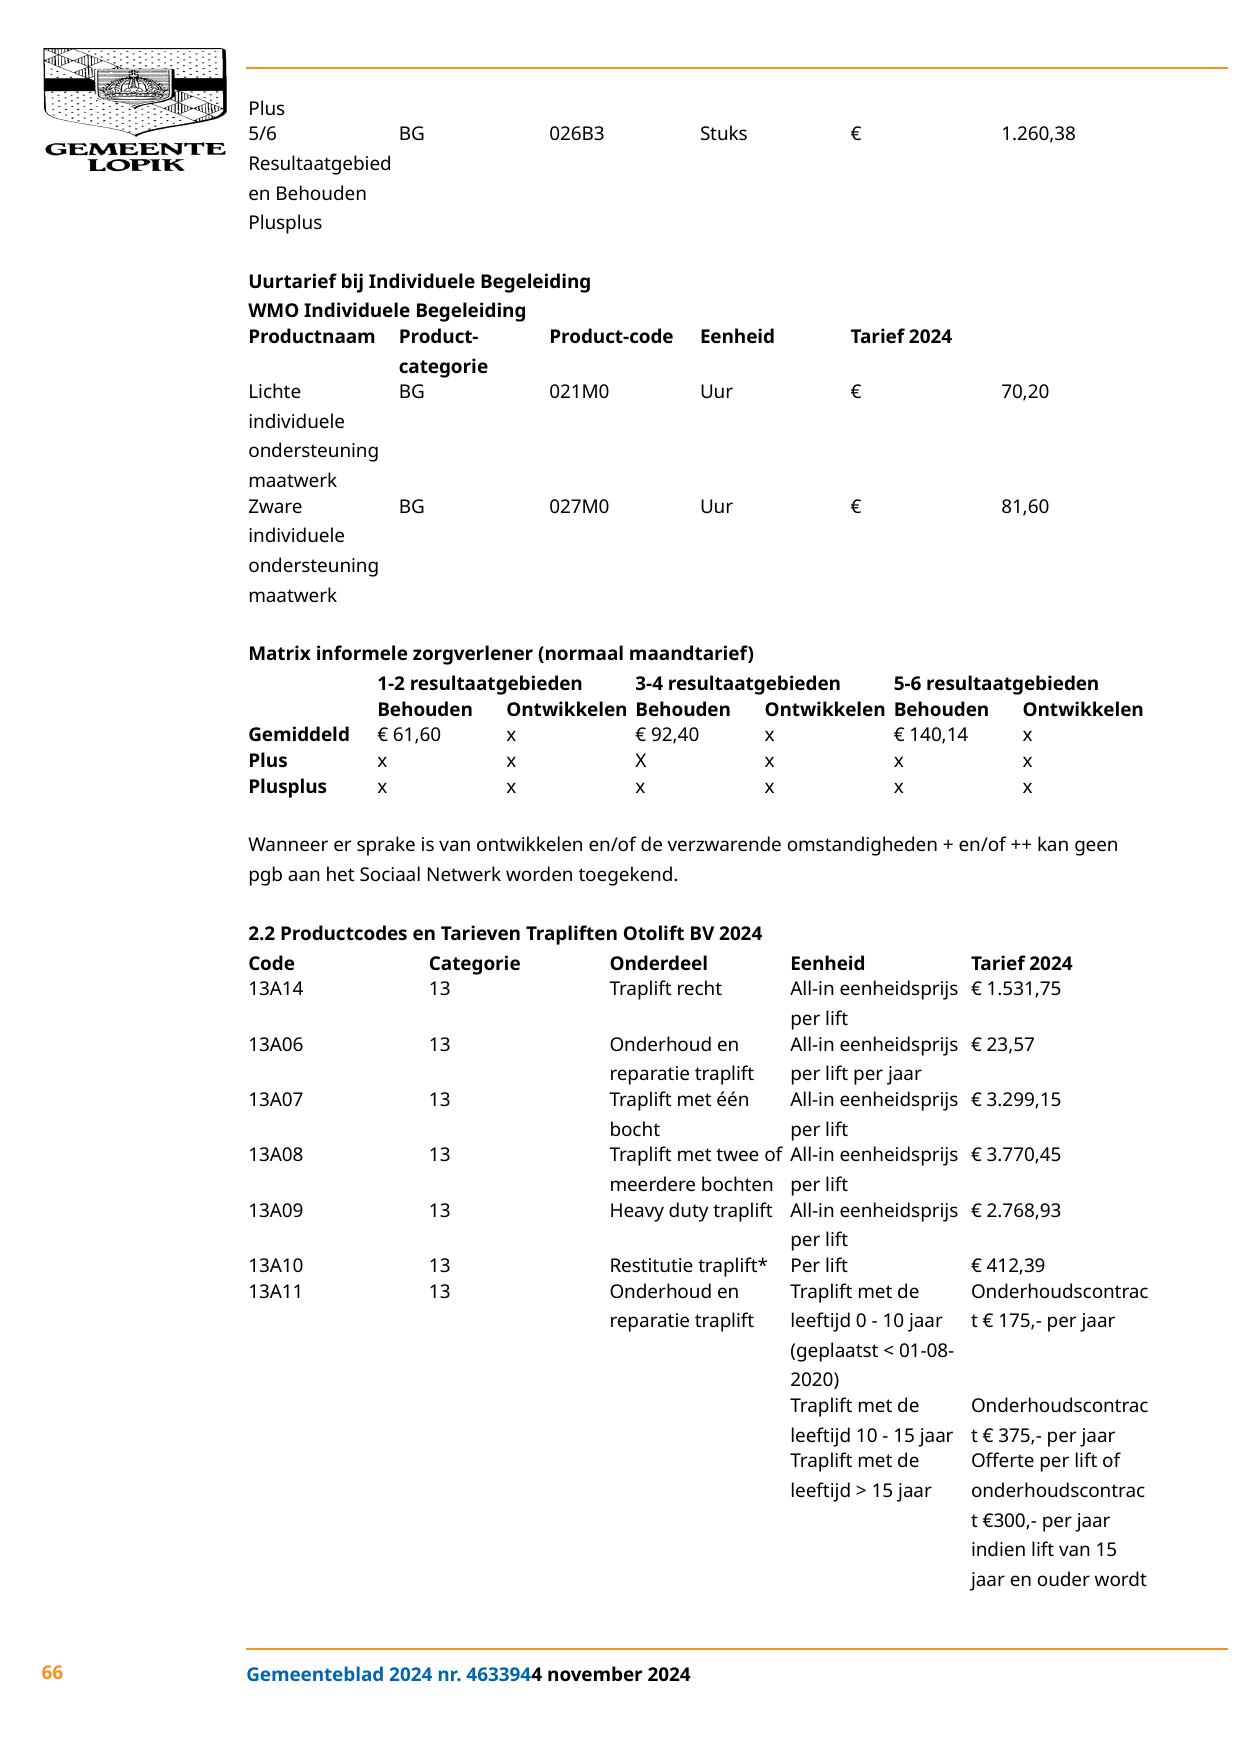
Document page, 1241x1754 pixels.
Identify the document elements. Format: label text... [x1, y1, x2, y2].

table_cell 13 [429, 1142, 609, 1197]
table_cell x [635, 773, 764, 799]
table_cell 13 [429, 1278, 609, 1592]
table_cell 13 [429, 1252, 609, 1278]
table_cell Stuks [700, 121, 850, 235]
table_cell 13A11 [248, 1278, 429, 1592]
table_cell Ontwikkelen [764, 696, 893, 721]
table_header 5-6 resultaatgebieden [894, 670, 1152, 696]
table_cell Onderhoud en reparatie traplift [609, 1278, 790, 1592]
table_cell Tarief 2024 [850, 323, 1152, 378]
table_cell Per lift [790, 1252, 971, 1278]
table_cell € 3.299,15 [971, 1086, 1152, 1142]
table_cell All-in eenheidsprijs per lift [790, 1086, 971, 1142]
table_cell 026B3 [549, 121, 700, 235]
table_cell Plus [248, 95, 398, 121]
table_cell 027M0 [549, 493, 700, 607]
text Wanneer er sprake is van ontwikkelen en/of de verzwarende omstandigheden + en/of ++ kan geen pgb aan het Sociaal Netwerk worden toegekend. [248, 831, 1152, 887]
table_cell Plus [248, 747, 377, 773]
table_cell Ontwikkelen [506, 696, 635, 721]
table_cell 81,60 [1001, 493, 1152, 607]
table_cell Behouden [894, 696, 1022, 721]
table_cell 13A07 [248, 1086, 429, 1142]
table_cell 1.260,38 [1001, 121, 1152, 235]
table_header WMO Individuele Begeleiding [248, 298, 1152, 323]
table_cell Uur [700, 493, 850, 607]
table_cell 13 [429, 1197, 609, 1252]
table_cell Plusplus [248, 773, 377, 799]
table_cell 13A10 [248, 1252, 429, 1278]
table_cell 021M0 [549, 379, 700, 493]
table_cell Traplift met één bocht [609, 1086, 790, 1142]
table_cell Behouden [377, 696, 506, 721]
table_cell 13 [429, 976, 609, 1031]
picture [41, 47, 231, 172]
table_header Code [248, 950, 429, 976]
table_cell € [850, 379, 1001, 493]
table_cell € 2.768,93 [971, 1197, 1152, 1252]
table_cell Ontwikkelen [1023, 696, 1152, 721]
table_cell x [506, 747, 635, 773]
table_cell x [1023, 773, 1152, 799]
table_cell Eenheid [700, 323, 850, 378]
table_header Tarief 2024 [971, 950, 1152, 976]
table_cell Zware individuele ondersteuning maatwerk [248, 493, 398, 607]
table_cell Lichte individuele ondersteuning maatwerk [248, 379, 398, 493]
table_header 3-4 resultaatgebieden [635, 670, 893, 696]
table_cell Traplift met de leeftijd 0 - 10 jaar (geplaatst < 01-08-2020) [790, 1278, 971, 1392]
table_cell x [764, 747, 893, 773]
table_cell x [1023, 747, 1152, 773]
table_cell [549, 95, 700, 121]
table_cell Product-categorie [399, 323, 549, 378]
table_cell € 23,57 [971, 1031, 1152, 1086]
table_header [248, 670, 377, 696]
table_cell All-in eenheidsprijs per lift [790, 1142, 971, 1197]
table_cell [248, 696, 377, 721]
table_cell x [1023, 721, 1152, 747]
table_cell 70,20 [1001, 379, 1152, 493]
table_cell All-in eenheidsprijs per lift [790, 976, 971, 1031]
table_cell x [377, 773, 506, 799]
table_cell € 3.770,45 [971, 1142, 1152, 1197]
table_cell Behouden [635, 696, 764, 721]
table_cell € 1.531,75 [971, 976, 1152, 1031]
table_cell € 412,39 [971, 1252, 1152, 1278]
table_cell Traplift met twee of meerdere bochten [609, 1142, 790, 1197]
table_cell Traplift met de leeftijd > 15 jaar [790, 1448, 971, 1592]
table_cell Product-code [549, 323, 700, 378]
table_cell x [894, 747, 1022, 773]
table_cell x [764, 721, 893, 747]
table_cell Productnaam [248, 323, 398, 378]
table_cell € 140,14 [894, 721, 1022, 747]
table_cell 13A14 [248, 976, 429, 1031]
table_header Onderdeel [609, 950, 790, 976]
table_cell € 92,40 [635, 721, 764, 747]
table_cell x [377, 747, 506, 773]
table_cell Uur [700, 379, 850, 493]
table_cell Restitutie traplift* [609, 1252, 790, 1278]
table_cell x [506, 721, 635, 747]
table_cell x [894, 773, 1022, 799]
table_cell X [635, 747, 764, 773]
table_header 1-2 resultaatgebieden [377, 670, 635, 696]
table_cell All-in eenheidsprijs per lift per jaar [790, 1031, 971, 1086]
table_header Categorie [429, 950, 609, 976]
table_cell € [850, 493, 1001, 607]
table_cell 13A06 [248, 1031, 429, 1086]
table_cell Onderhoud en reparatie traplift [609, 1031, 790, 1086]
table_cell Traplift recht [609, 976, 790, 1031]
table_cell 13A09 [248, 1197, 429, 1252]
table_cell All-in eenheidsprijs per lift [790, 1197, 971, 1252]
table_cell Onderhoudscontract € 375,- per jaar [971, 1393, 1152, 1448]
table_cell [850, 95, 1001, 121]
table_cell x [764, 773, 893, 799]
table_cell [399, 95, 549, 121]
table_cell 13A08 [248, 1142, 429, 1197]
table_cell [1001, 95, 1152, 121]
table_cell Gemiddeld [248, 721, 377, 747]
text Uurtarief bij Individuele Begeleiding [248, 268, 1152, 293]
table_cell € [850, 121, 1001, 235]
table_cell BG [399, 121, 549, 235]
table_cell 13 [429, 1031, 609, 1086]
table_header Eenheid [790, 950, 971, 976]
table_cell Onderhoudscontract € 175,- per jaar [971, 1278, 1152, 1392]
table_cell [700, 95, 850, 121]
table_cell Traplift met de leeftijd 10 - 15 jaar [790, 1393, 971, 1448]
table_cell BG [399, 379, 549, 493]
table_cell x [506, 773, 635, 799]
table_cell € 61,60 [377, 721, 506, 747]
text Matrix informele zorgverlener (normaal maandtarief) [248, 640, 1152, 666]
text 2.2 Productcodes en Tarieven Trapliften Otolift BV 2024 [248, 920, 1152, 946]
table_cell Offerte per lift of onderhoudscontract €300,- per jaar indien lift van 15 jaar en ouder wordt [971, 1448, 1152, 1592]
table_cell BG [399, 493, 549, 607]
table_cell Heavy duty traplift [609, 1197, 790, 1252]
table_cell 5/6 Resultaatgebieden Behouden Plusplus [248, 121, 398, 235]
table_cell 13 [429, 1086, 609, 1142]
